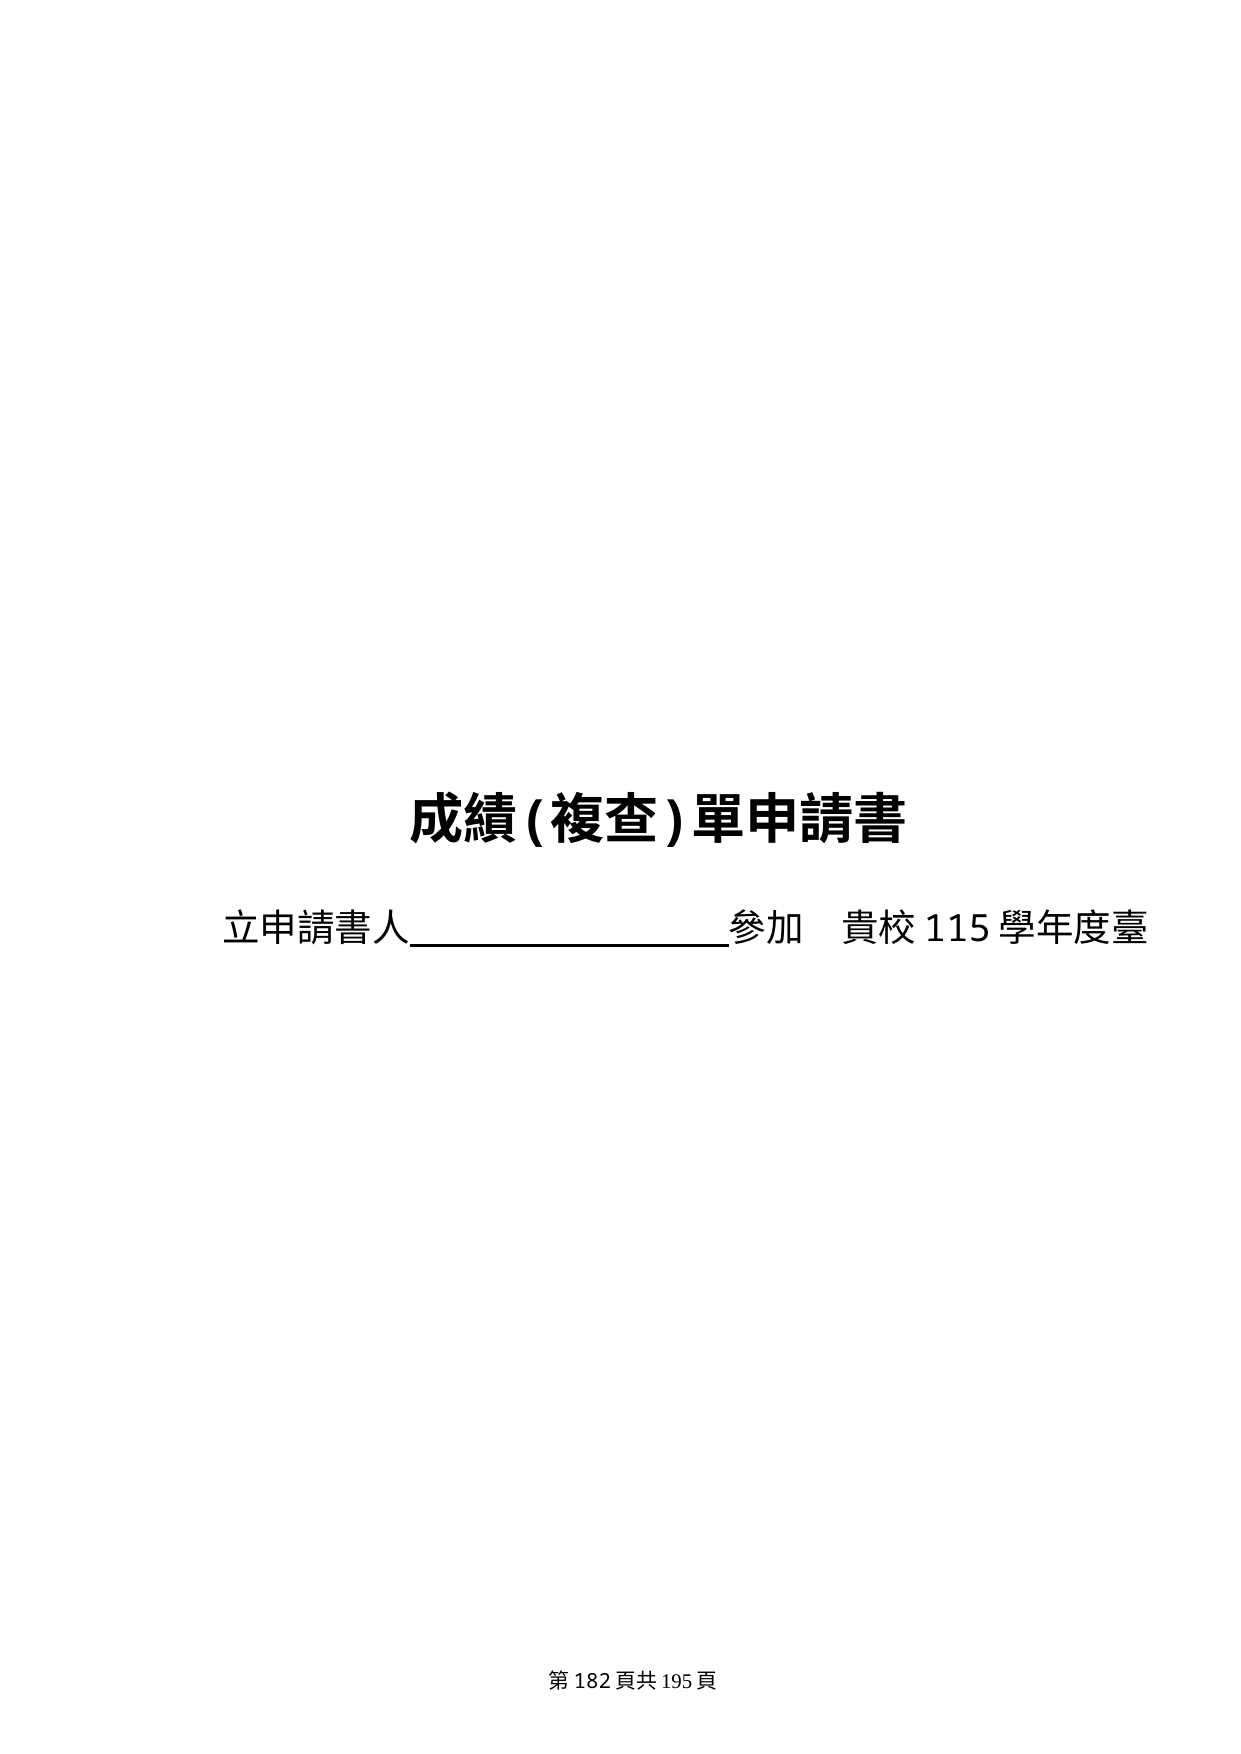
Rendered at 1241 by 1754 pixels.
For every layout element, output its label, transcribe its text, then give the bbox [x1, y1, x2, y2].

text 成績(複查)單申請書 [364, 776, 1152, 855]
text 立申請書人 參加 貴校115學年度臺 [89, 883, 1152, 946]
